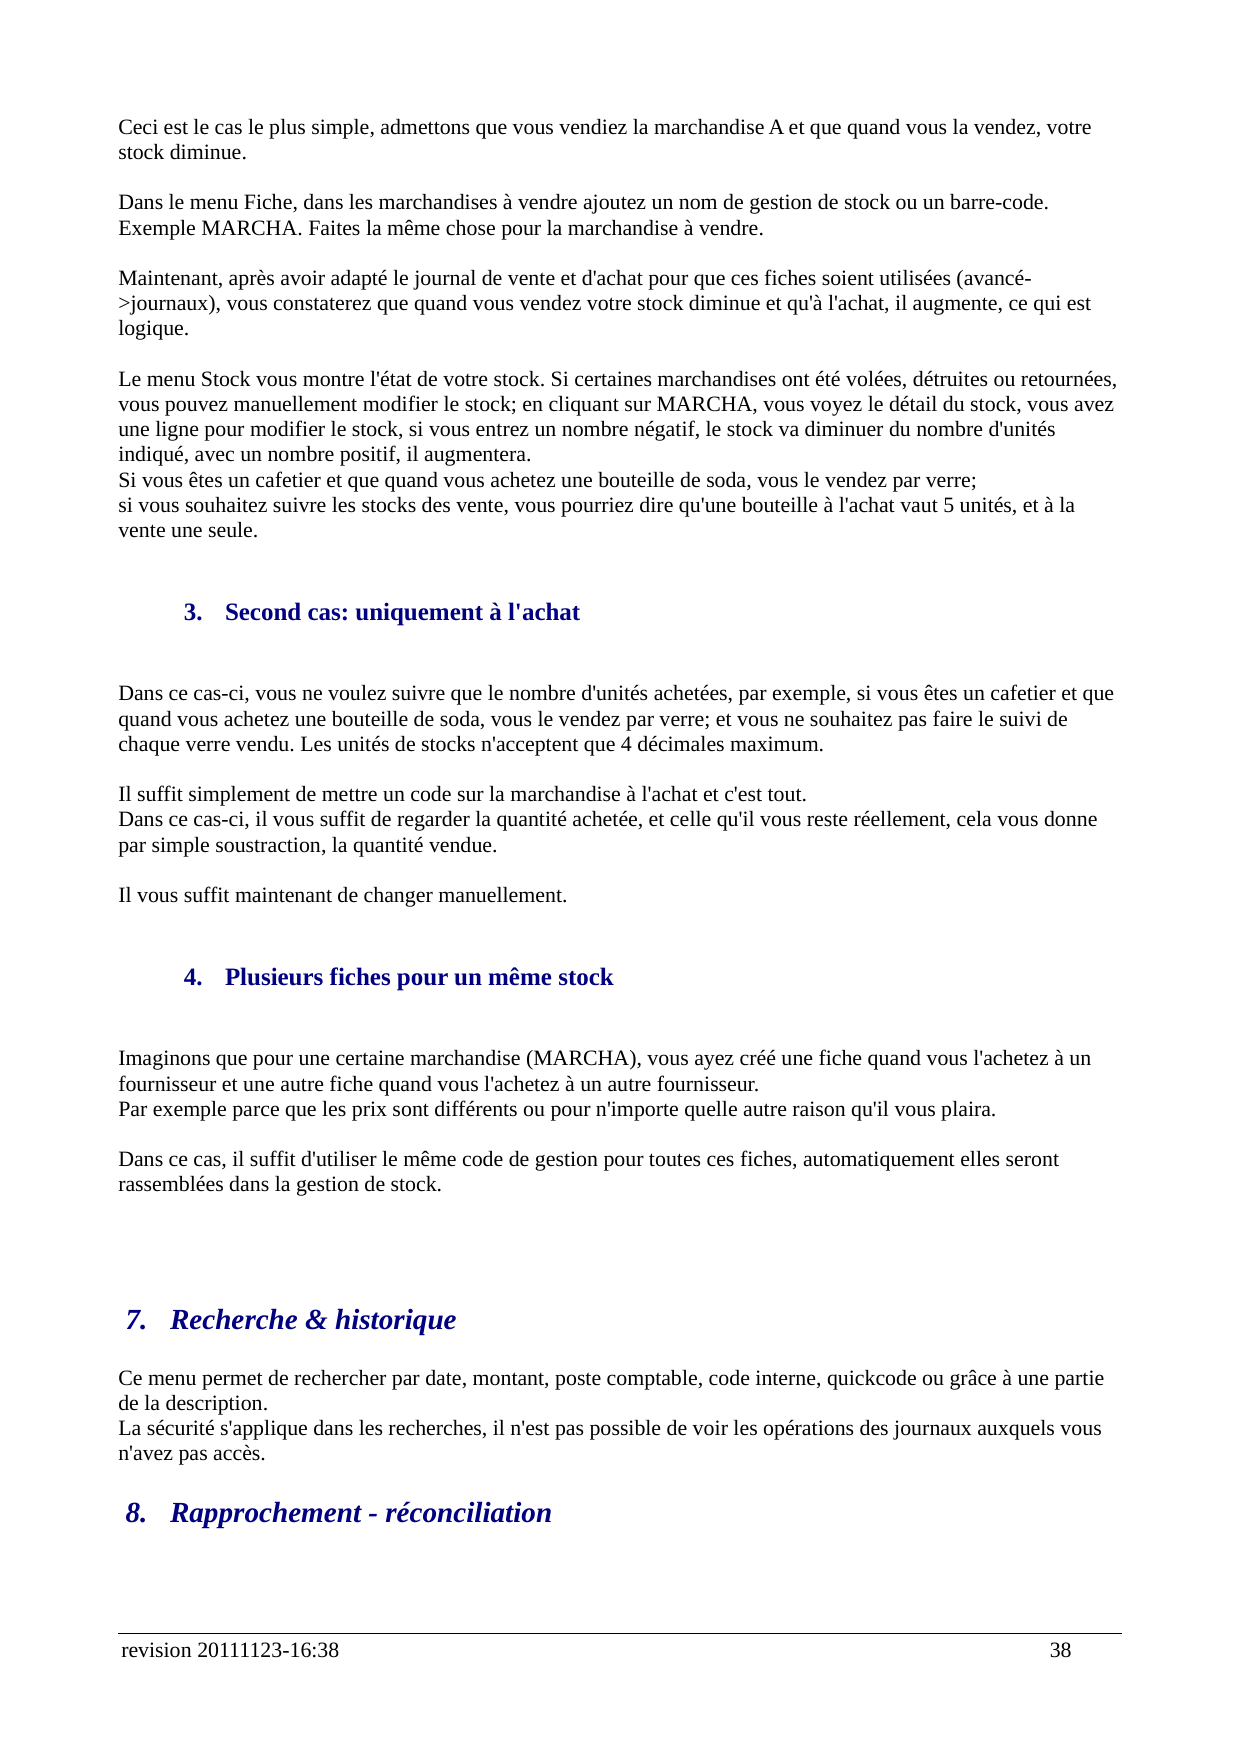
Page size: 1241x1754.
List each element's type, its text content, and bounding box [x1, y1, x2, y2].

text Ce menu permet de rechercher par date, montant, poste comptable, code interne, quickcode ou grâce à une partie de la description. [118, 1365, 1122, 1415]
text Maintenant, après avoir adapté le journal de vente et d'achat pour que ces fiches soient utilisées (avancé->journaux), vous constaterez que quand vous vendez votre stock diminue et qu'à l'achat, il augmente, ce qui est logique. [118, 265, 1122, 341]
text La sécurité s'applique dans les recherches, il n'est pas possible de voir les opérations des journaux auxquels vous n'avez pas accès. [118, 1415, 1122, 1466]
subtitle Second cas: uniquement à l'achat [177, 597, 1122, 626]
subtitle Recherche & historique [118, 1302, 1122, 1335]
text Il vous suffit maintenant de changer manuellement. [118, 882, 1122, 907]
text Dans ce cas, il suffit d'utiliser le même code de gestion pour toutes ces fiches, automatiquement elles seront rassemblées dans la gestion de stock. [118, 1146, 1122, 1197]
subtitle Plusieurs fiches pour un même stock [177, 962, 1122, 991]
text Si vous êtes un cafetier et que quand vous achetez une bouteille de soda, vous le vendez par verre; [118, 467, 1122, 492]
text Dans ce cas-ci, il vous suffit de regarder la quantité achetée, et celle qu'il vous reste réellement, cela vous donne par simple soustraction, la quantité vendue. [118, 806, 1122, 857]
text Imaginons que pour une certaine marchandise (MARCHA), vous ayez créé une fiche quand vous l'achetez à un fournisseur et une autre fiche quand vous l'achetez à un autre fournisseur. [118, 1045, 1122, 1096]
text Il suffit simplement de mettre un code sur la marchandise à l'achat et c'est tout. [118, 781, 1122, 806]
text Par exemple parce que les prix sont différents ou pour n'importe quelle autre raison qu'il vous plaira. [118, 1096, 1122, 1121]
text Dans le menu Fiche, dans les marchandises à vendre ajoutez un nom de gestion de stock ou un barre-code. Exemple MARCHA. Faites la même chose pour la marchandise à vendre. [118, 189, 1122, 240]
subtitle Rapprochement - réconciliation [118, 1495, 1122, 1529]
text Ceci est le cas le plus simple, admettons que vous vendiez la marchandise A et que quand vous la vendez, votre stock diminue. [118, 114, 1122, 164]
text Dans ce cas-ci, vous ne voulez suivre que le nombre d'unités achetées, par exemple, si vous êtes un cafetier et que quand vous achetez une bouteille de soda, vous le vendez par verre; et vous ne souhaitez pas faire le suivi de chaque verre vendu. Les unités de stocks n'acceptent que 4 décimales maximum. [118, 680, 1122, 756]
text si vous souhaitez suivre les stocks des vente, vous pourriez dire qu'une bouteille à l'achat vaut 5 unités, et à la vente une seule. [118, 492, 1122, 542]
text Le menu Stock vous montre l'état de votre stock. Si certaines marchandises ont été volées, détruites ou retournées, vous pouvez manuellement modifier le stock; en cliquant sur MARCHA, vous voyez le détail du stock, vous avez une ligne pour modifier le stock, si vous entrez un nombre négatif, le stock va diminuer du nombre d'unités indiqué, avec un nombre positif, il augmentera. [118, 366, 1122, 467]
